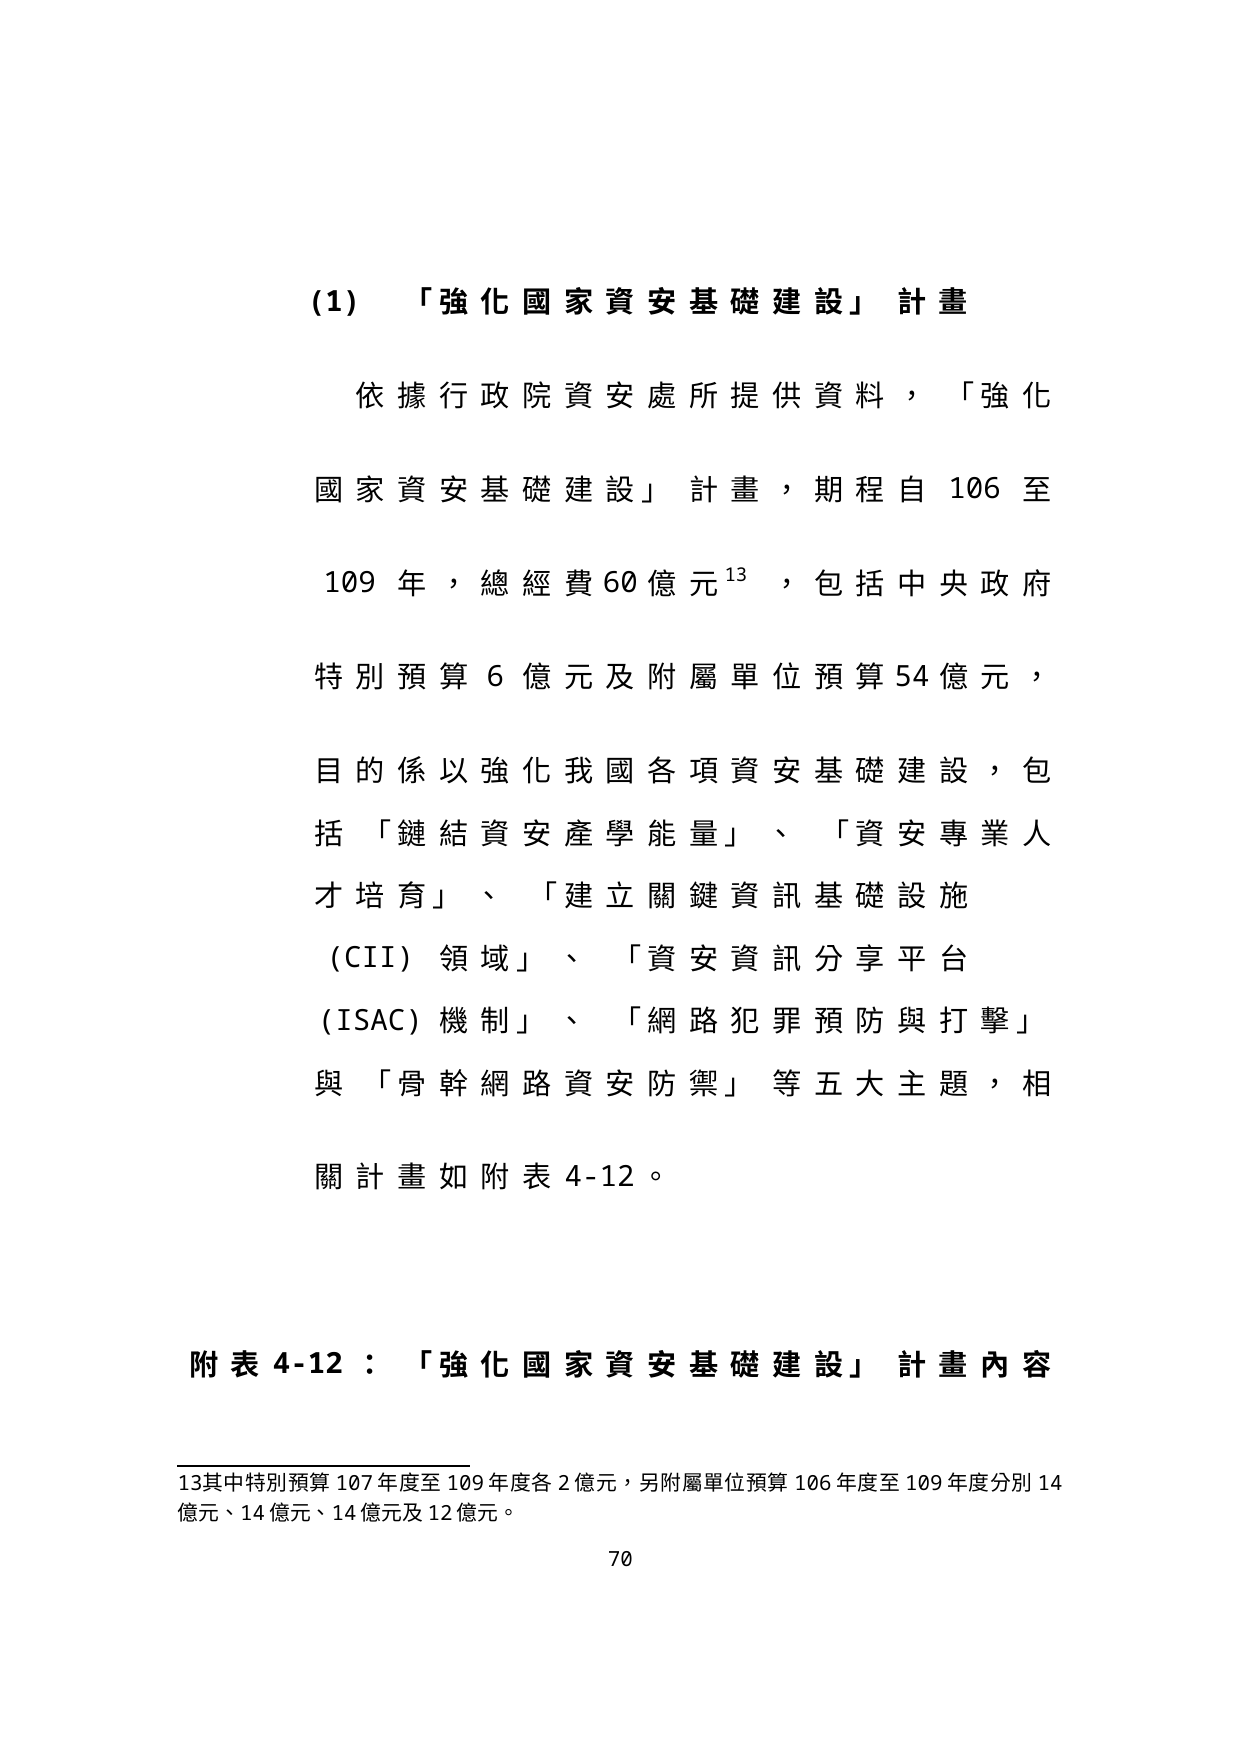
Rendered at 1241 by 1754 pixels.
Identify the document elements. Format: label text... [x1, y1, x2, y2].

text 附表4-12：「強化國家資安基礎建設」計畫內容 [183, 1290, 1058, 1415]
text 依據行政院資安處所提供資料，「強化國家資安基礎建設」計畫，期程自106至109年，總經費60億元，包括中央政府特別預算6億元及附屬單位預算54億元，目的係以強化我國各項資安基礎建設，包括「鏈結資安產學能量」、「資安專業人才培育」、「建立關鍵資訊基礎設施(CII)領域」、「資安資訊分享平台(ISAC)機制」、「網路犯罪預防與打擊」與「骨幹網路資安防禦」等五大主題，相關計畫如附表4-12。 [271, 352, 1058, 1227]
text 其中特別預算107年度至109年度各2億元，另附屬單位預算106年度至109年度分別14億元、14億元、14億元及12億元。 [177, 1466, 1063, 1527]
list 「強化國家資安基礎建設」計畫 [301, 227, 1058, 352]
